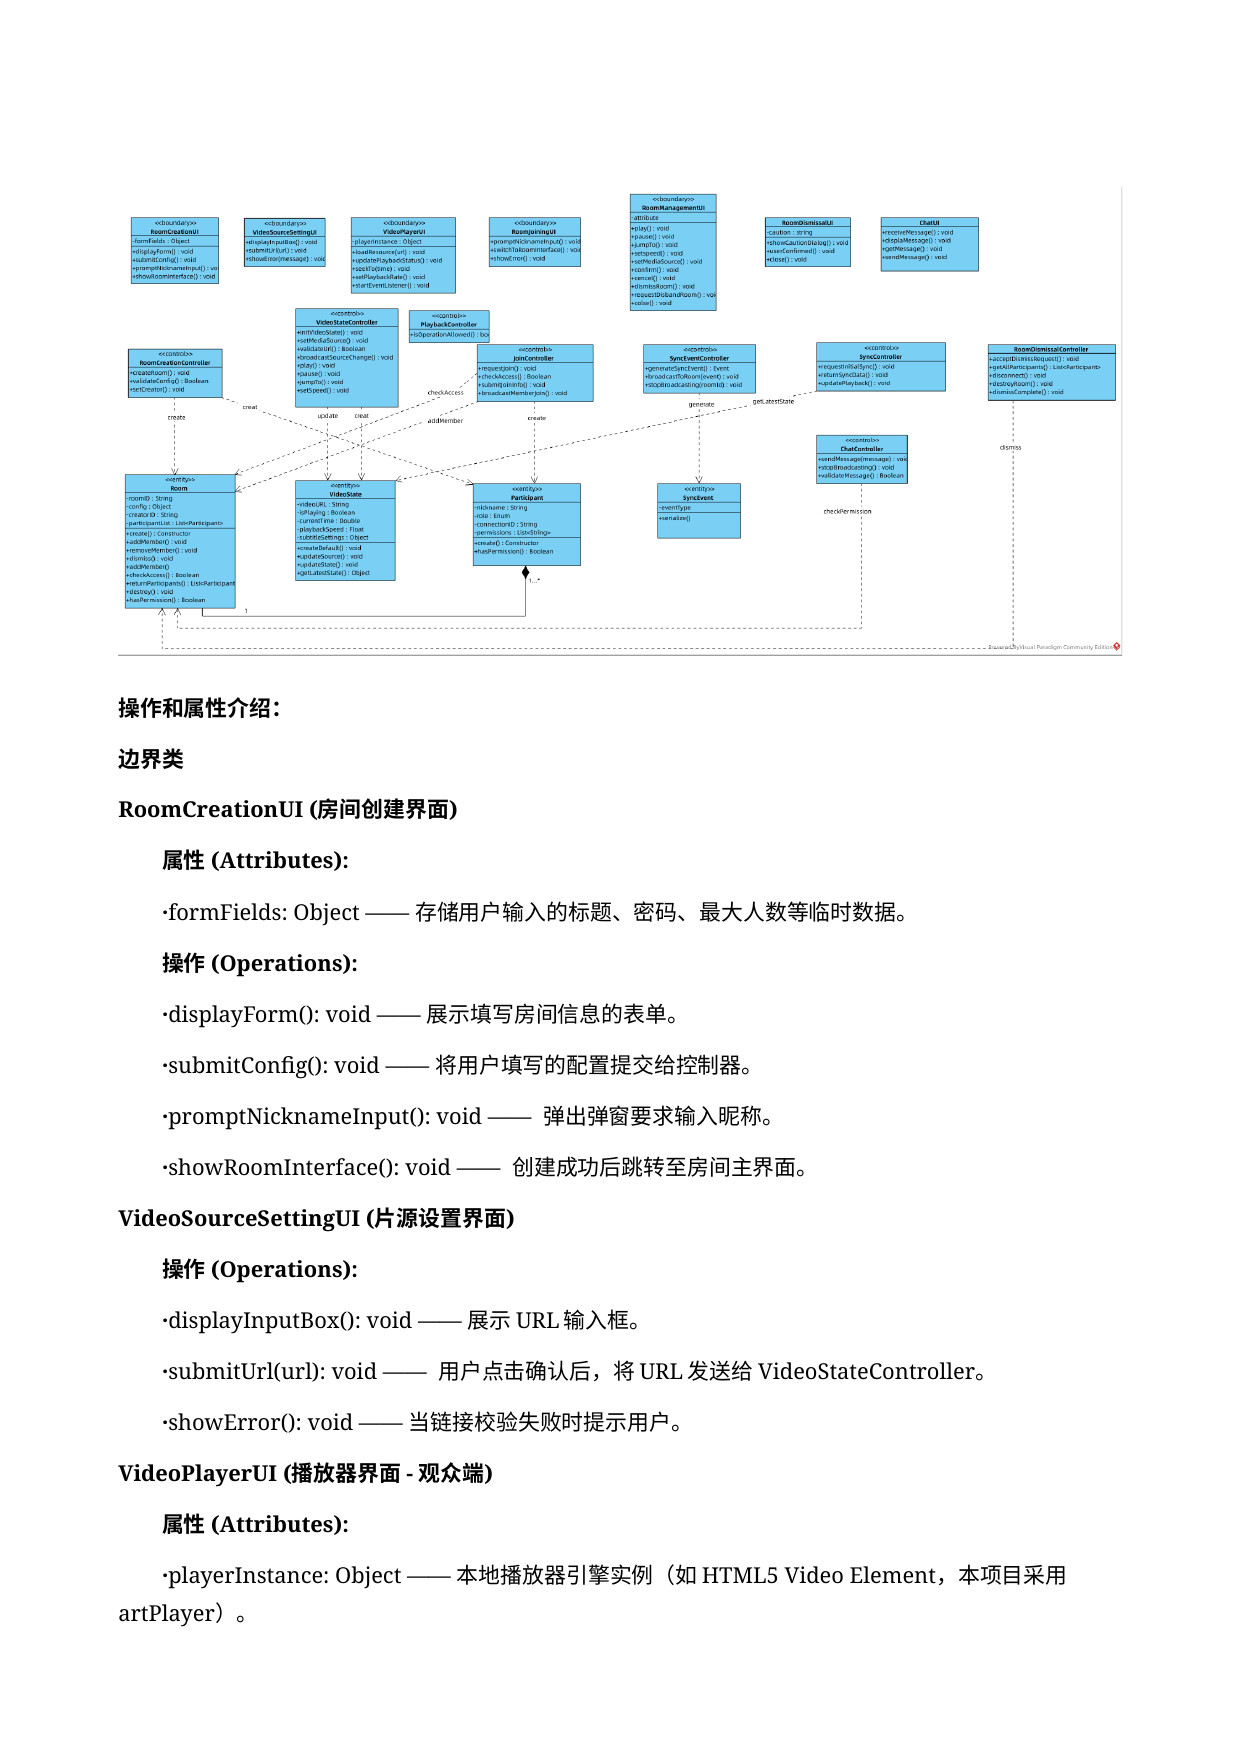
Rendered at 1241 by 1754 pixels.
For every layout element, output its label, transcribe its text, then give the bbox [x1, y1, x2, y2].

text RoomCreationUI (房间创建界面) [118, 792, 1122, 824]
text 属性 (Attributes): [118, 843, 1122, 875]
text ·showError(): void —— 当链接校验失败时提示用户。 [118, 1405, 1122, 1437]
text ·playerInstance: Object —— 本地播放器引擎实例（如HTML5 Video Element，本项目采用artPlayer）。 [118, 1558, 1122, 1628]
text 属性 (Attributes): [118, 1507, 1122, 1539]
text ·showRoomInterface(): void —— 创建成功后跳转至房间主界面。 [118, 1150, 1122, 1182]
text VideoPlayerUI (播放器界面 - 观众端) [118, 1456, 1122, 1488]
text 操作 (Operations): [118, 1252, 1122, 1284]
text ·submitConfig(): void —— 将用户填写的配置提交给控制器。 [118, 1048, 1122, 1079]
text ·displayInputBox(): void —— 展示URL输入框。 [118, 1303, 1122, 1335]
text 边界类 [118, 742, 1122, 773]
picture [118, 187, 1123, 656]
text 操作和属性介绍： [118, 691, 1122, 722]
text ·formFields: Object —— 存储用户输入的标题、密码、最大人数等临时数据。 [118, 894, 1122, 926]
text ·displayForm(): void —— 展示填写房间信息的表单。 [118, 997, 1122, 1028]
text VideoSourceSettingUI (片源设置界面) [118, 1201, 1122, 1233]
text ·promptNicknameInput(): void —— 弹出弹窗要求输入昵称。 [118, 1099, 1122, 1131]
text 操作 (Operations): [118, 946, 1122, 977]
text ·submitUrl(url): void —— 用户点击确认后，将URL发送给 VideoStateController。 [118, 1354, 1122, 1386]
